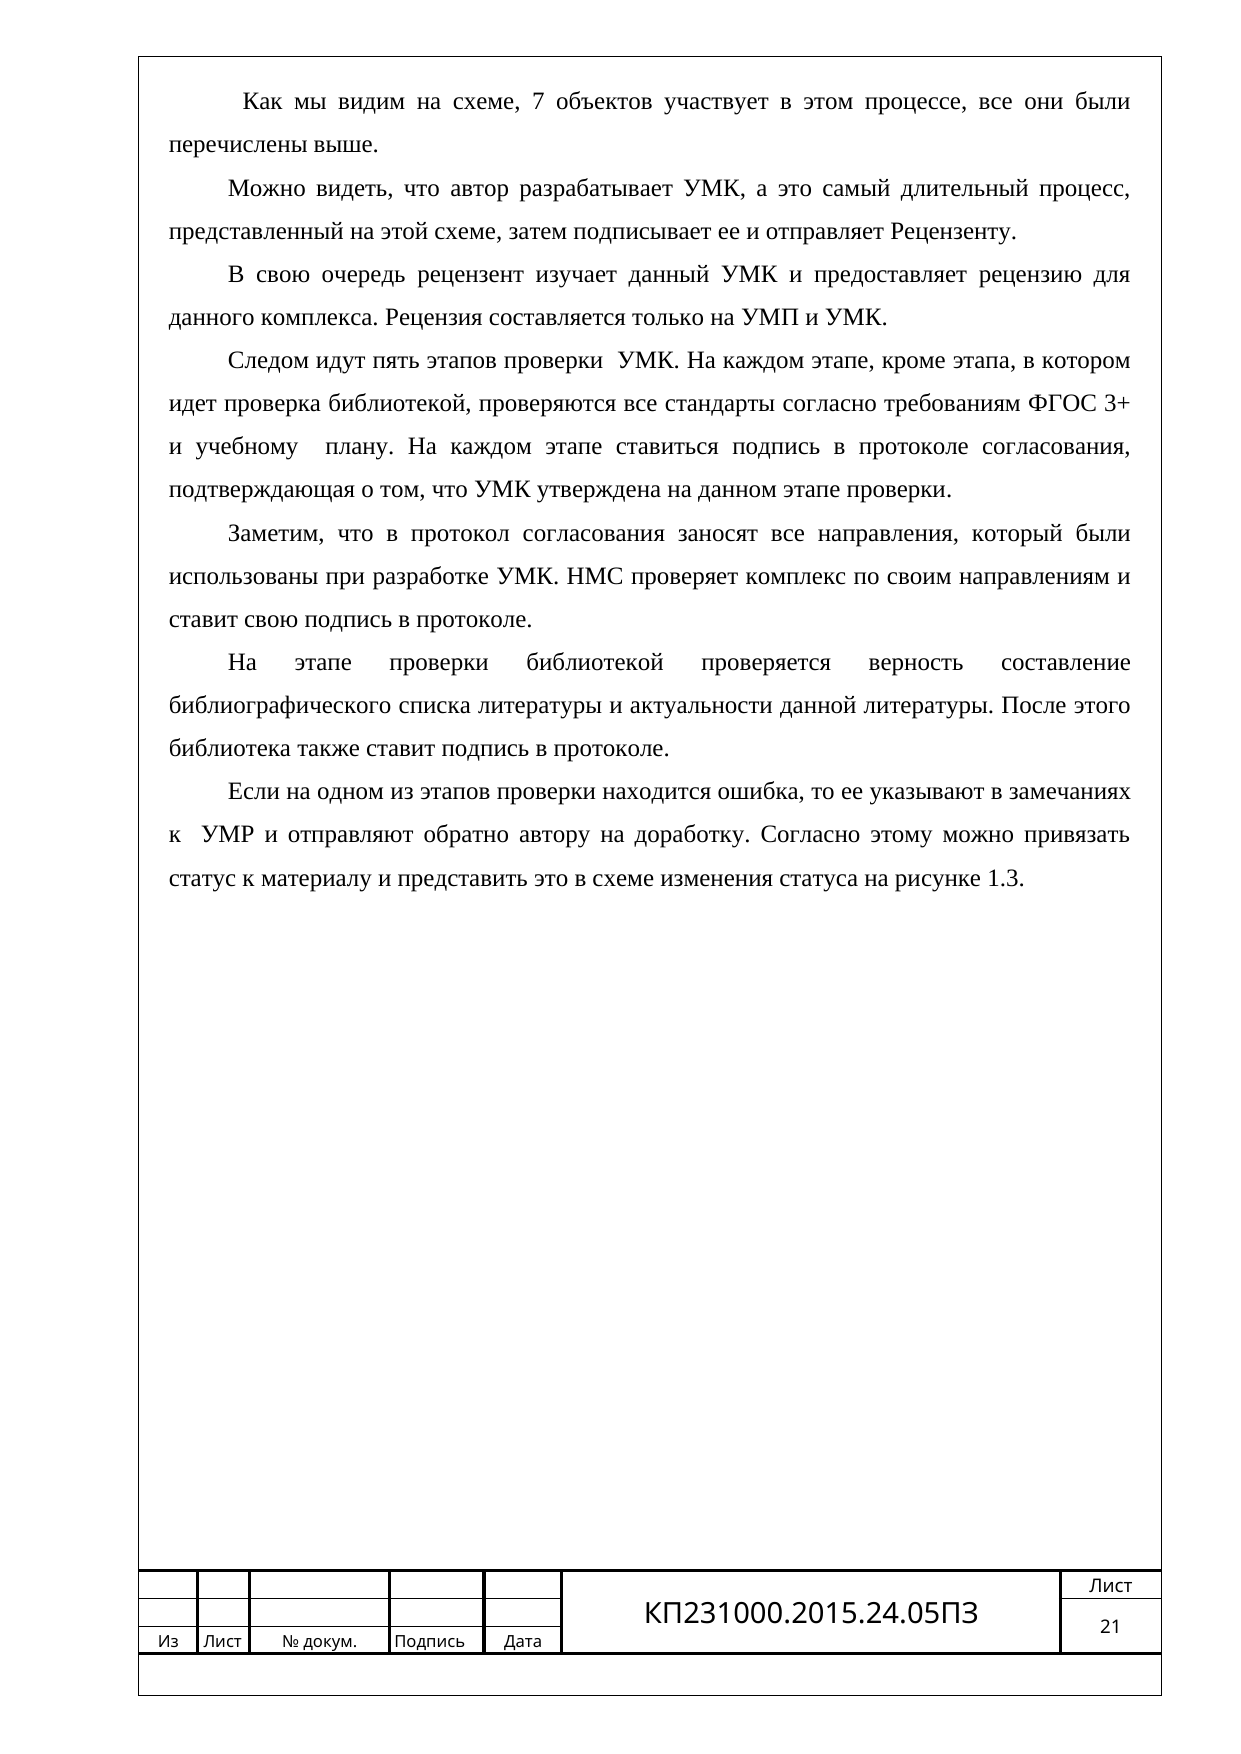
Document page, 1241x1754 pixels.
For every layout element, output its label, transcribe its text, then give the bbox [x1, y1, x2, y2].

text Как мы видим на схеме, 7 объектов участвует в этом процессе, все они были перечислены выше. [168, 86, 1132, 158]
text В свою очередь рецензент изучает данный УМК и предоставляет рецензию для данного комплекса. Рецензия составляется только на УМП и УМК. [168, 259, 1132, 331]
text На этапе проверки библиотекой проверяется верность составление библиографического списка литературы и актуальности данной литературы. После этого библиотека также ставит подпись в протоколе. [168, 647, 1132, 762]
text Можно видеть, что автор разрабатывает УМК, а это самый длительный процесс, представленный на этой схеме, затем подписывает ее и отправляет Рецензенту. [168, 173, 1132, 244]
text Заметим, что в протокол согласования заносят все направления, который были использованы при разработке УМК. НМС проверяет комплекс по своим направлениям и ставит свою подпись в протоколе. [168, 518, 1132, 633]
text Если на одном из этапов проверки находится ошибка, то ее указывают в замечаниях к УМР и отправляют обратно автору на доработку. Согласно этому можно привязать статус к материалу и представить это в схеме изменения статуса на рисунке 1.3. [168, 776, 1132, 891]
text Следом идут пять этапов проверки УМК. На каждом этапе, кроме этапа, в котором идет проверка библиотекой, проверяются все стандарты согласно требованиям ФГОС 3+ и учебному плану. На каждом этапе ставиться подпись в протоколе согласования, подтверждающая о том, что УМК утверждена на данном этапе проверки. [168, 345, 1132, 503]
